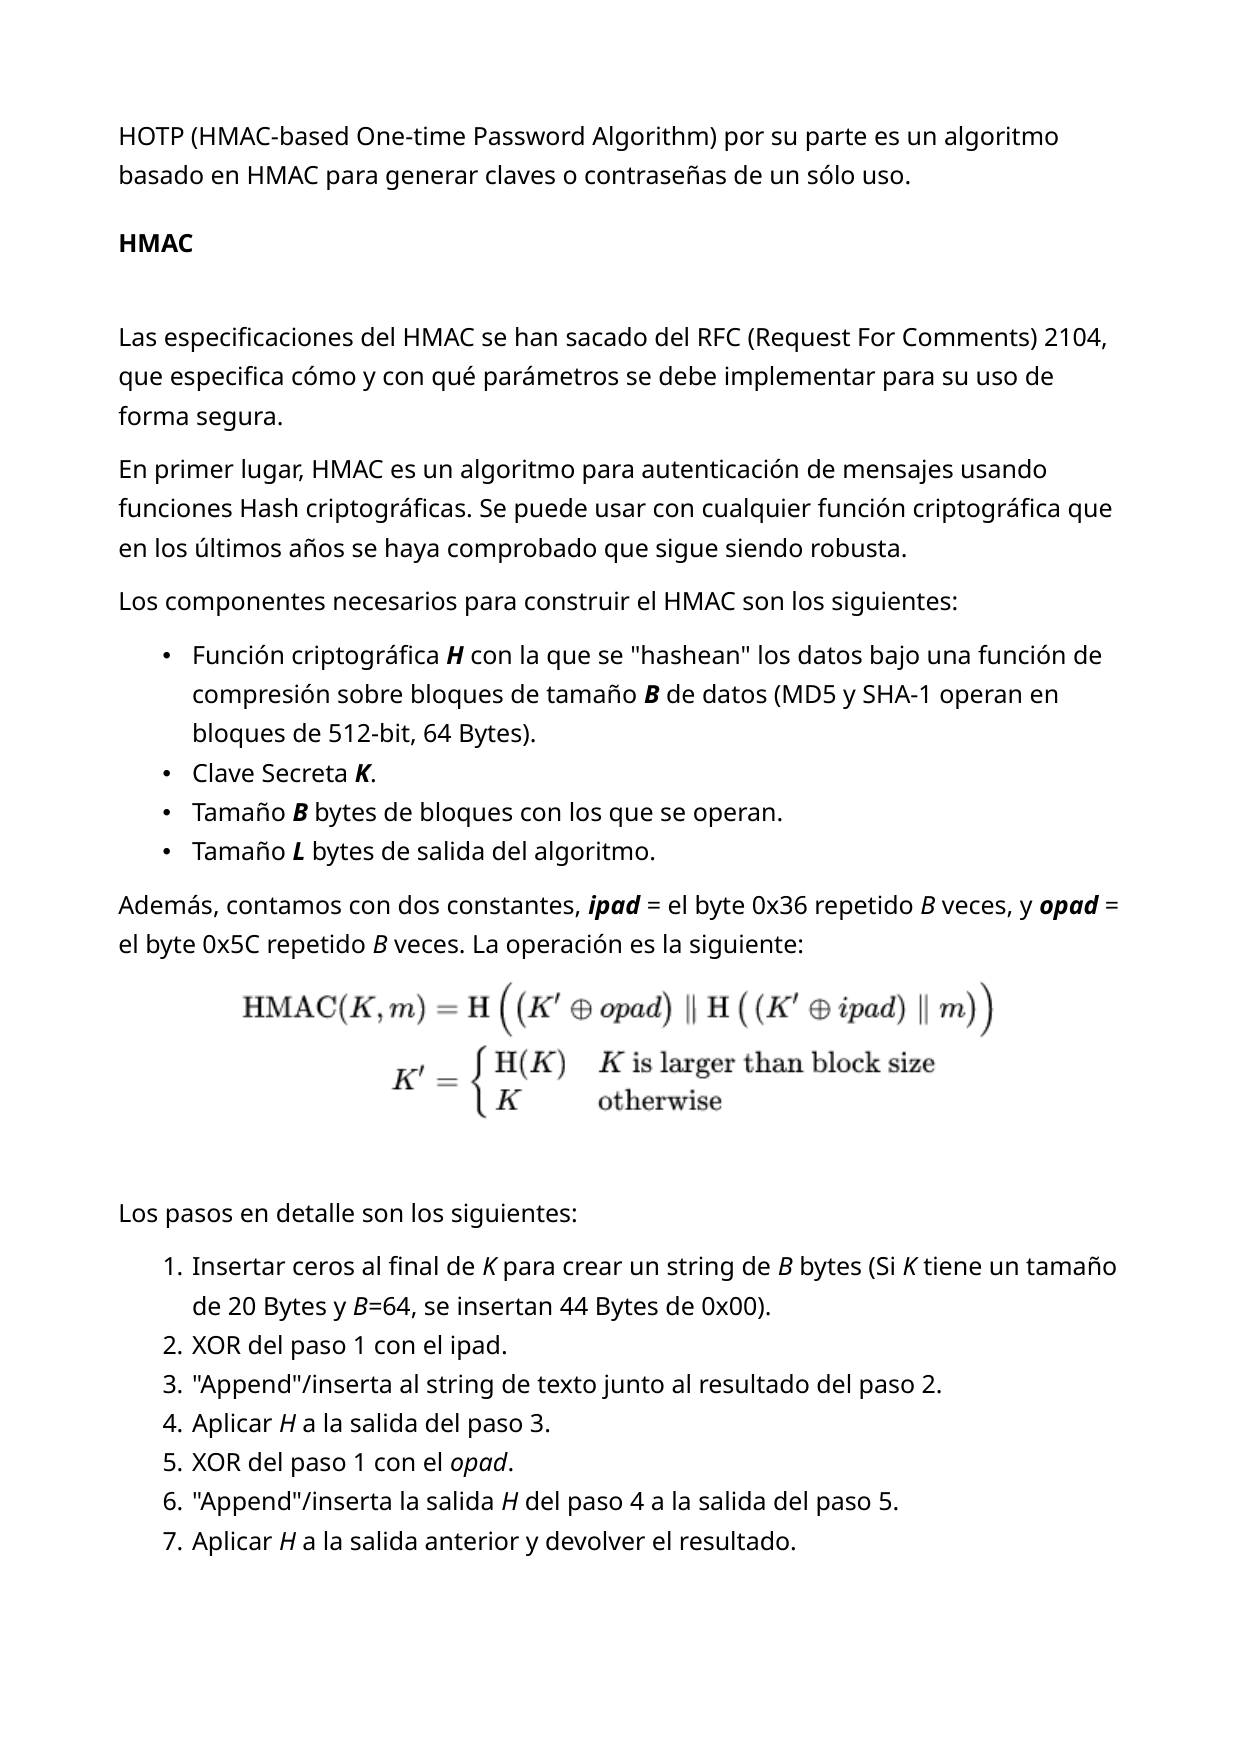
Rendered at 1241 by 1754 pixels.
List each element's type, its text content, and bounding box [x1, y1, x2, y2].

text Además, contamos con dos constantes, ipad = el byte 0x36 repetido B veces, y opad = el byte 0x5C repetido B veces. La operación es la siguiente: [118, 887, 1122, 961]
text En primer lugar, HMAC es un algoritmo para autenticación de mensajes usando funciones Hash criptográficas. Se puede usar con cualquier función criptográfica que en los últimos años se haya comprobado que sigue siendo robusta. [118, 452, 1122, 564]
text Los componentes necesarios para construir el HMAC son los siguientes: [118, 584, 1122, 618]
list Aplicar H a la salida del paso 3. [162, 1406, 1122, 1440]
list Tamaño B bytes de bloques con los que se operan. [162, 794, 1122, 828]
list Insertar ceros al final de K para crear un string de B bytes (Si K tiene un tamaño de 20 Bytes y B=64, se insertan 44 Bytes de 0x00). [162, 1249, 1122, 1322]
subtitle HMAC [118, 226, 1122, 260]
picture [238, 980, 1003, 1121]
list Tamaño L bytes de salida del algoritmo. [162, 833, 1122, 868]
list Función criptográfica H con la que se "hashean" los datos bajo una función de compresión sobre bloques de tamaño B de datos (MD5 y SHA-1 operan en bloques de 512-bit, 64 Bytes). [162, 638, 1122, 750]
text HOTP (HMAC-based One-time Password Algorithm) por su parte es un algoritmo basado en HMAC para generar claves o contraseñas de un sólo uso. [118, 118, 1122, 191]
list "Append"/inserta al string de texto junto al resultado del paso 2. [162, 1366, 1122, 1401]
list "Append"/inserta la salida H del paso 4 a la salida del paso 5. [162, 1484, 1122, 1518]
list Aplicar H a la salida anterior y devolver el resultado. [162, 1523, 1122, 1557]
text Los pasos en detalle son los siguientes: [118, 1195, 1122, 1229]
list XOR del paso 1 con el opad. [162, 1445, 1122, 1479]
text Las especificaciones del HMAC se han sacado del RFC (Request For Comments) 2104, que especifica cómo y con qué parámetros se debe implementar para su uso de forma segura. [118, 320, 1122, 432]
list XOR del paso 1 con el ipad. [162, 1327, 1122, 1361]
list Clave Secreta K. [162, 755, 1122, 789]
